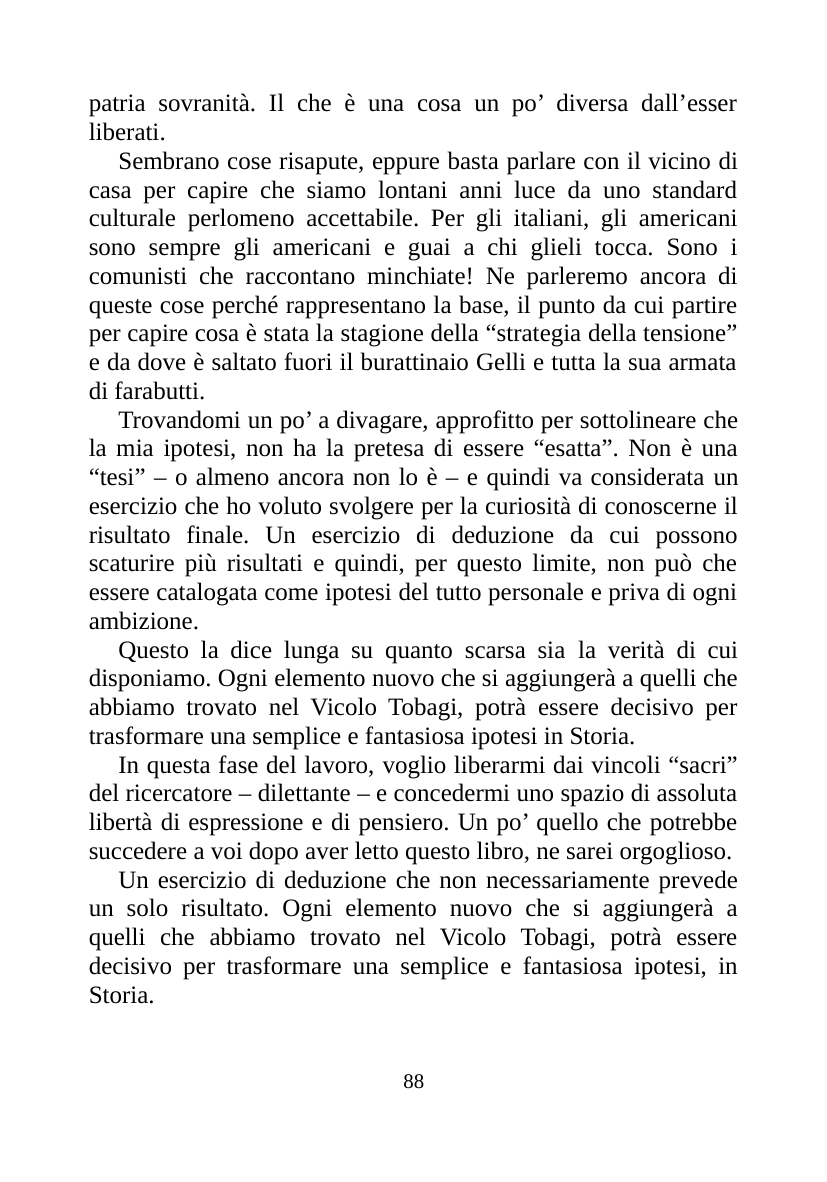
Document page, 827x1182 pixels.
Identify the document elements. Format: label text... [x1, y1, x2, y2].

text In questa fase del lavoro, voglio liberarmi dai vincoli “sacri” del ricercatore – dilettante – e concedermi uno spazio di assoluta libertà di espressione e di pensiero. Un po’ quello che potrebbe succedere a voi dopo aver letto questo libro, ne sarei orgoglioso. [88, 750, 738, 865]
text Un esercizio di deduzione che non necessariamente prevede un solo risultato. Ogni elemento nuovo che si aggiungerà a quelli che abbiamo trovato nel Vicolo Tobagi, potrà essere decisivo per trasformare una semplice e fantasiosa ipotesi, in Storia. [88, 865, 738, 1008]
text patria sovranità. Il che è una cosa un po’ diversa dall’esser liberati. [88, 88, 738, 146]
text Questo la dice lunga su quanto scarsa sia la verità di cui disponiamo. Ogni elemento nuovo che si aggiungerà a quelli che abbiamo trovato nel Vicolo Tobagi, potrà essere decisivo per trasformare una semplice e fantasiosa ipotesi in Storia. [88, 635, 738, 750]
text Trovandomi un po’ a divagare, approfitto per sottolineare che la mia ipotesi, non ha la pretesa di essere “esatta”. Non è una “tesi” – o almeno ancora non lo è – e quindi va considerata un esercizio che ho voluto svolgere per la curiosità di conoscerne il risultato finale. Un esercizio di deduzione da cui possono scaturire più risultati e quindi, per questo limite, non può che essere catalogata come ipotesi del tutto personale e priva di ogni ambizione. [88, 405, 738, 635]
text Sembrano cose risapute, eppure basta parlare con il vicino di casa per capire che siamo lontani anni luce da uno standard culturale perlomeno accettabile. Per gli italiani, gli americani sono sempre gli americani e guai a chi glieli tocca. Sono i comunisti che raccontano minchiate! Ne parleremo ancora di queste cose perché rappresentano la base, il punto da cui partire per capire cosa è stata la stagione della “strategia della tensione” e da dove è saltato fuori il burattinaio Gelli e tutta la sua armata di farabutti. [88, 146, 738, 405]
